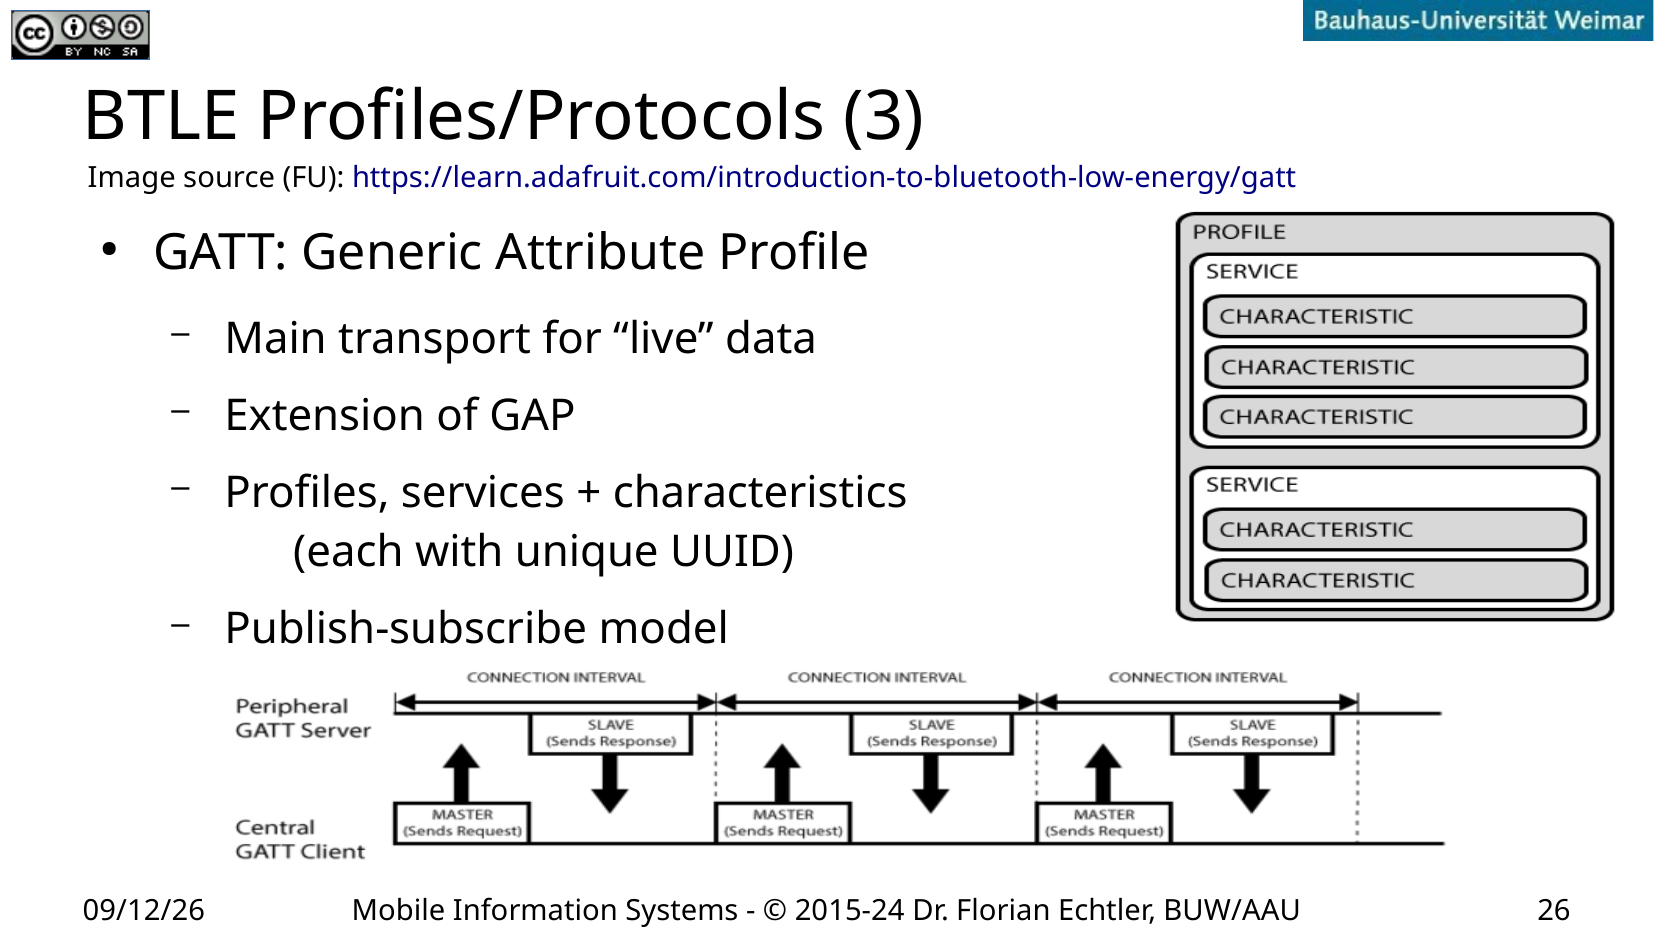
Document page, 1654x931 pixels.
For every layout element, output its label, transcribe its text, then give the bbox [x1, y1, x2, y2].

list GATT: Generic Attribute Profile Main transport for “live” data Extension of GAP Profiles, services + characteristics (each with unique UUID) Publish-subscribe model [82, 215, 1571, 756]
title BTLE Profiles/Protocols (3) [82, 35, 1571, 149]
text_box Image source (FU): https://learn.adafruit.com/introduction-to-bluetooth-low-energy/gatt [72, 149, 1583, 197]
picture [1164, 203, 1634, 635]
picture [212, 658, 1463, 869]
picture [1630, 37, 1642, 41]
picture [1554, 8, 1644, 32]
picture [12, 11, 149, 59]
picture [1313, 8, 1548, 31]
